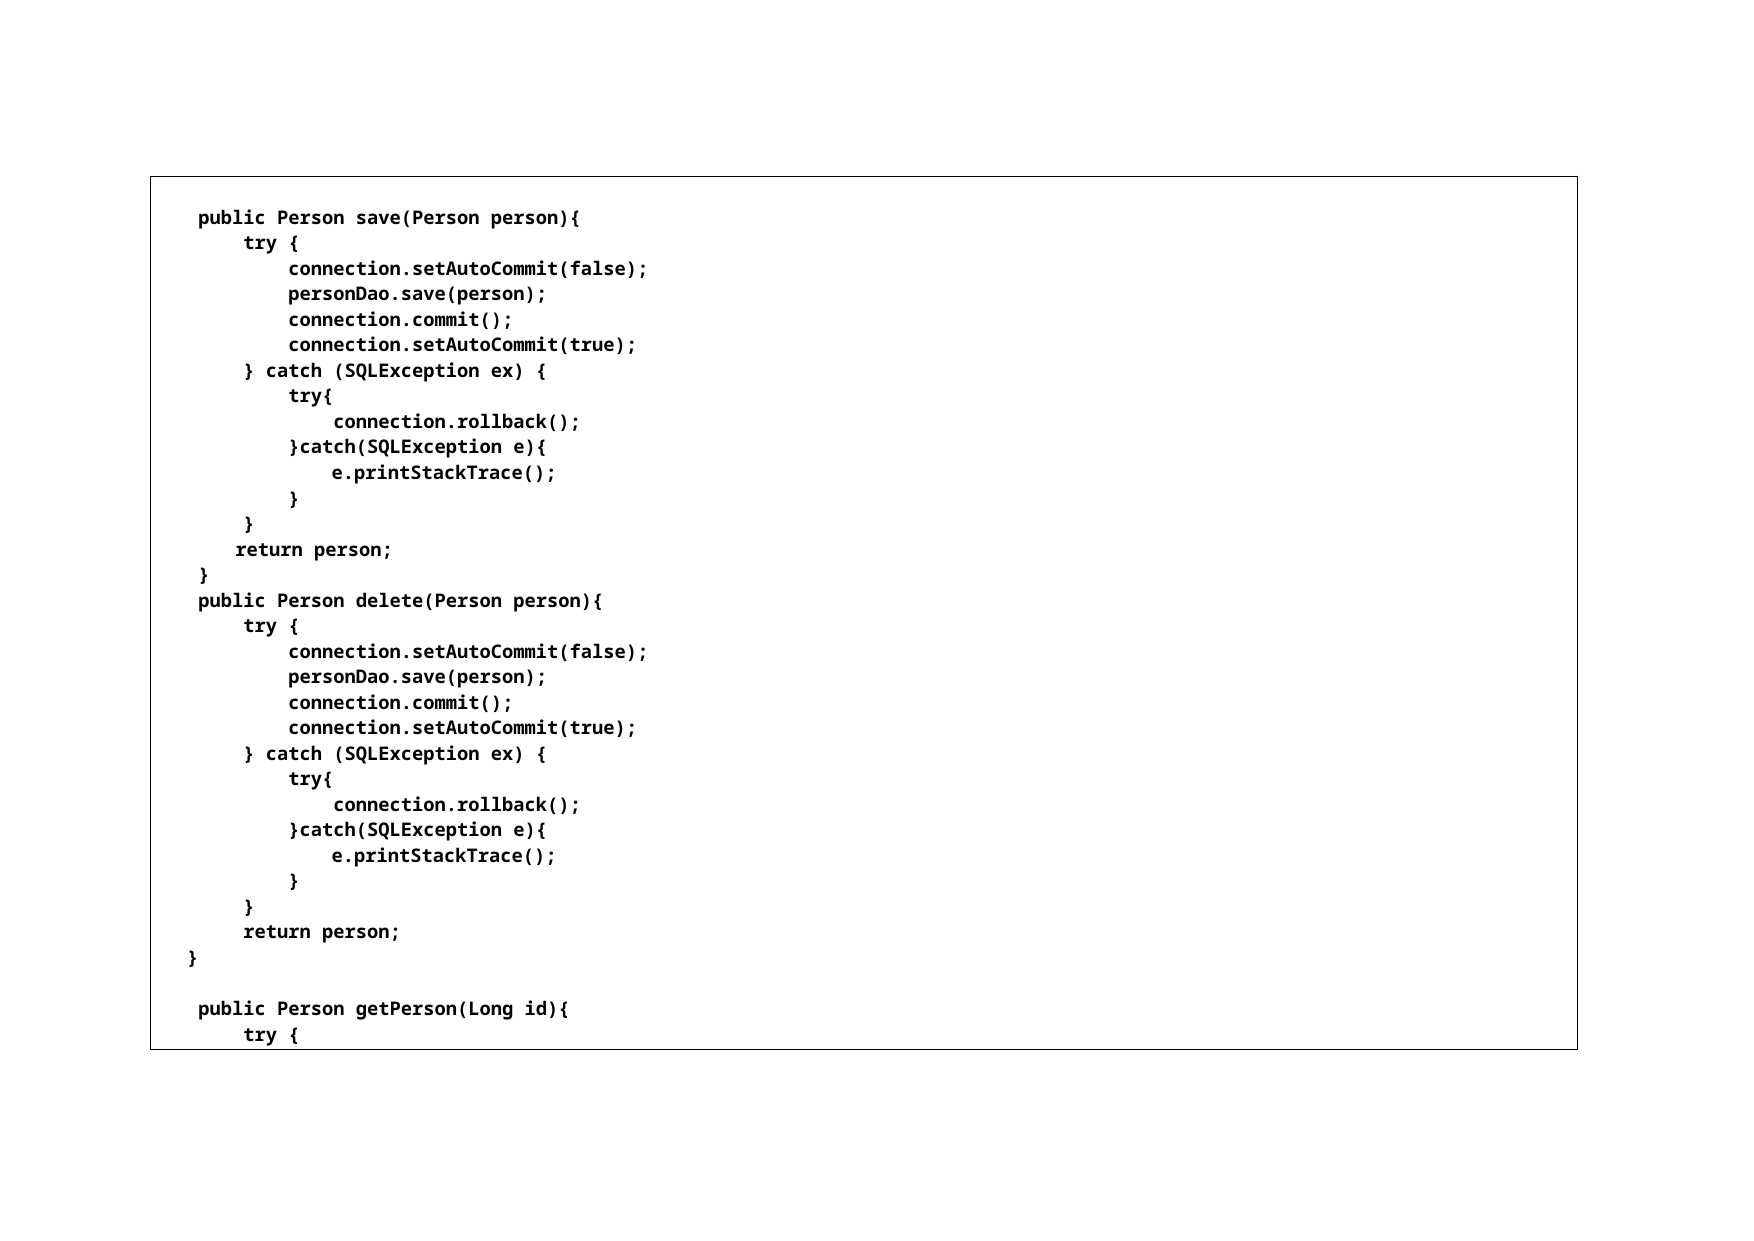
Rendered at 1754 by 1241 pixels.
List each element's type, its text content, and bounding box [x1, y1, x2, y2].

text try { [151, 609, 1577, 635]
text public Person save(Person person){ [151, 201, 1577, 227]
text try{ [151, 762, 1577, 788]
text connection.setAutoCommit(false); [151, 635, 1577, 660]
text try{ [151, 380, 1577, 405]
text connection.setAutoCommit(false); [151, 252, 1577, 278]
text e.printStackTrace(); [151, 839, 1577, 864]
text } [151, 864, 1577, 890]
text personDao.save(person); [151, 278, 1577, 303]
text connection.setAutoCommit(true); [151, 711, 1577, 737]
text e.printStackTrace(); [151, 456, 1577, 482]
text personDao.save(person); [151, 660, 1577, 686]
text } [151, 890, 1577, 916]
text connection.setAutoCommit(true); [151, 329, 1577, 354]
text }catch(SQLException e){ [151, 431, 1577, 456]
text } [151, 482, 1577, 507]
text connection.rollback(); [151, 405, 1577, 431]
text } catch (SQLException ex) { [151, 737, 1577, 762]
text public Person getPerson(Long id){ [151, 992, 1577, 1018]
text return person; [151, 916, 1577, 941]
text connection.commit(); [151, 303, 1577, 329]
text } [151, 507, 1577, 533]
text connection.commit(); [151, 686, 1577, 711]
text try { [151, 227, 1577, 252]
text try { [151, 1018, 1577, 1049]
text } [151, 558, 1577, 584]
text return person; [151, 533, 1577, 558]
text }catch(SQLException e){ [151, 813, 1577, 839]
text } [151, 941, 1577, 970]
text connection.rollback(); [151, 788, 1577, 813]
text } catch (SQLException ex) { [151, 354, 1577, 380]
text public Person delete(Person person){ [151, 584, 1577, 609]
